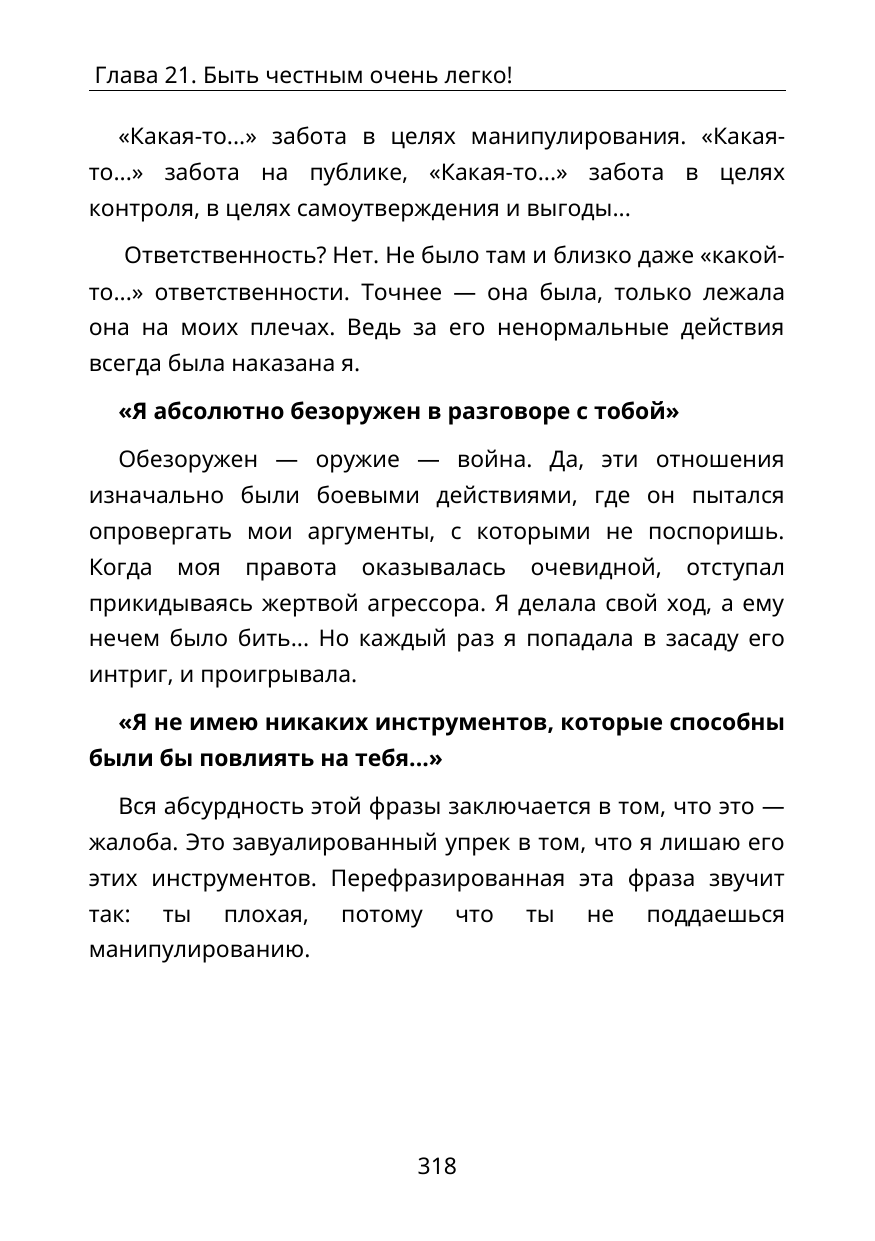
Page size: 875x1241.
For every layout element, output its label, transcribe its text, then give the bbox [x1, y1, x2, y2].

text «Я абсолютно безоружен в разговоре с тобой» [88, 395, 786, 426]
text Ответственность? Нет. Не было там и близко даже «какой-то...» ответственности. Точнее — она была, только лежала она на моих плечах. Ведь за его ненормальные действия всегда была наказана я. [88, 239, 786, 378]
text «Я не имею никаких инструментов, которые способны были бы повлиять на тебя...» [88, 706, 786, 773]
text Обезоружен — оружие — война. Да, эти отношения изначально были боевыми действиями, где он пытался опровергать мои аргументы, с которыми не поспоришь. Когда моя правота оказывалась очевидной, отступал прикидываясь жертвой агрессора. Я делала свой ход, а ему нечем было бить... Но каждый раз я попадала в засаду его интриг, и проигрывала. [88, 443, 786, 689]
text Вся абсурдность этой фразы заключается в том, что это — жалоба. Это завуалированный упрек в том, что я лишаю его этих инструментов. Перефразированная эта фраза звучит так: ты плохая, потому что ты не поддаешься манипулированию. [88, 790, 786, 965]
text «Какая-то...» забота в целях манипулирования. «Какая-то...» забота на публике, «Какая-то...» забота в целях контроля, в целях самоутверждения и выгоды... [88, 120, 786, 223]
